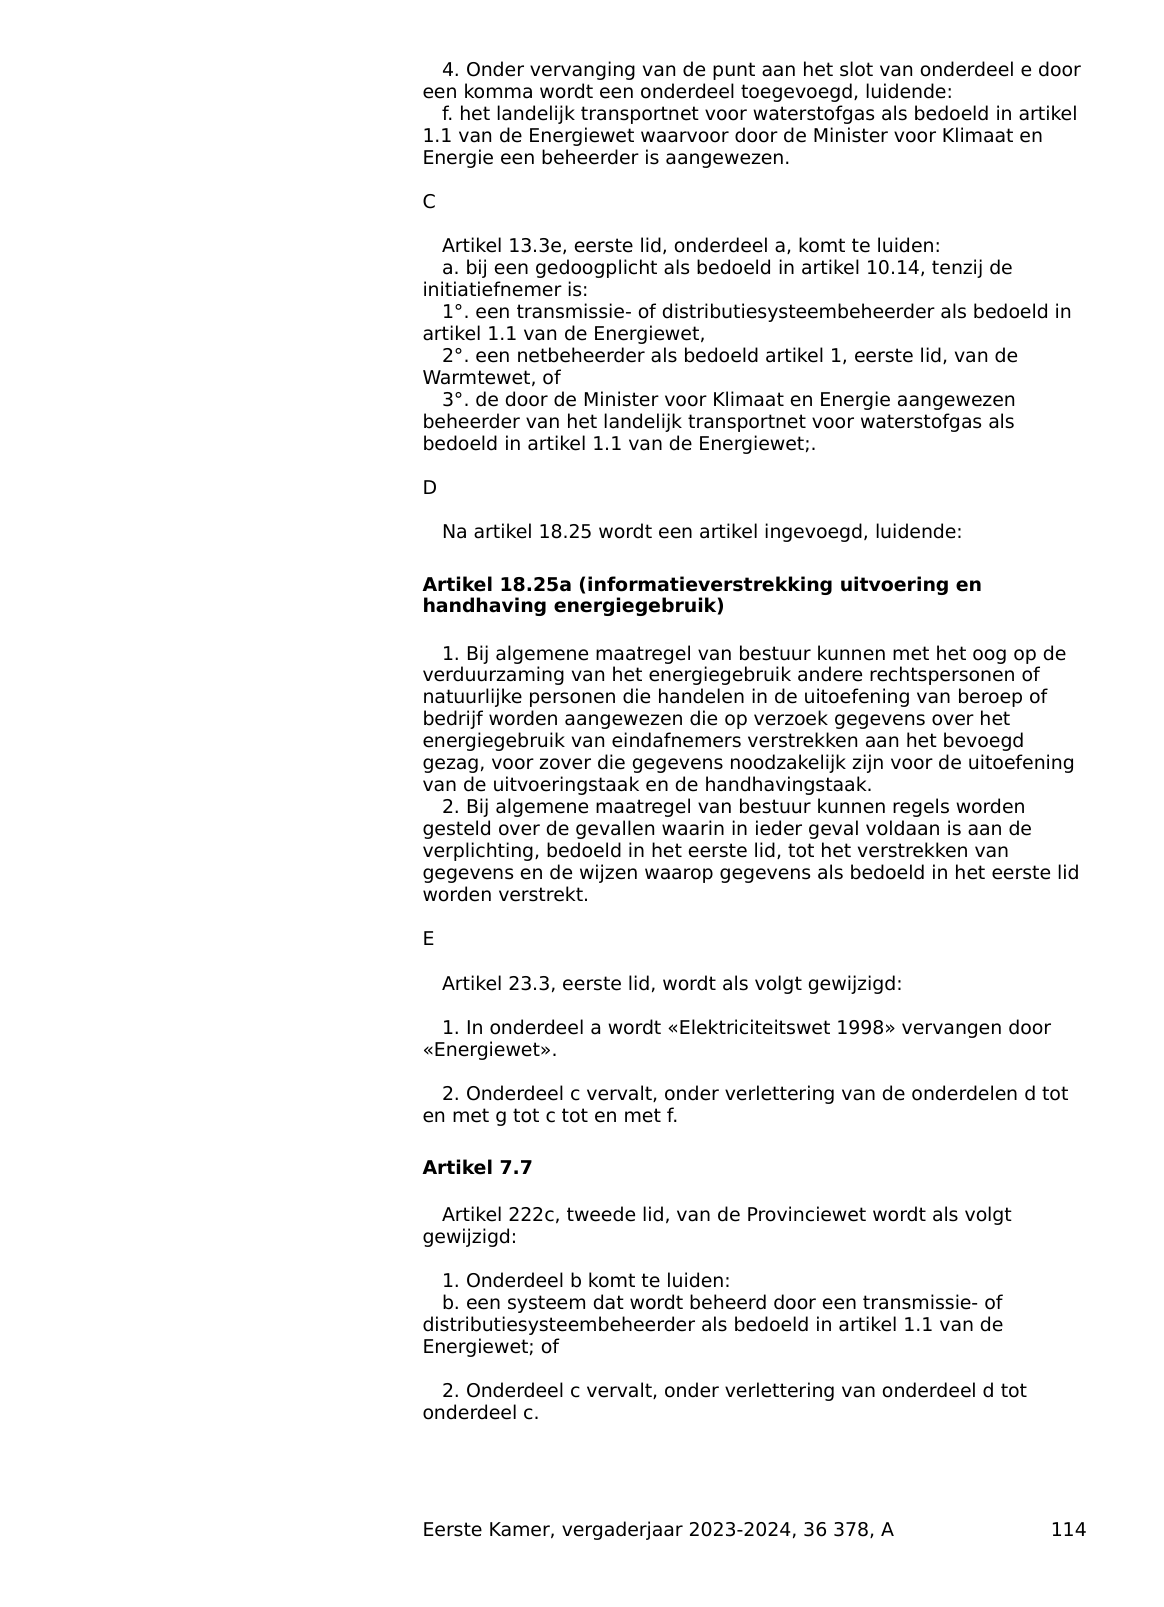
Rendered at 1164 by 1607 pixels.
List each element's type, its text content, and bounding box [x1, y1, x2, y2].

text Artikel 13.3e, eerste lid, onderdeel a, komt te luiden: [422, 235, 1087, 257]
subtitle Artikel 7.7 [422, 1157, 1087, 1179]
text 4. Onder vervanging van de punt aan het slot van onderdeel e door een komma wordt een onderdeel toegevoegd, luidende: [422, 59, 1087, 103]
subtitle Artikel 18.25a (informatieverstrekking uitvoering en handhaving energiegebruik) [422, 573, 1087, 617]
text 2. Onderdeel c vervalt, onder verlettering van de onderdelen d tot en met g tot c tot en met f. [422, 1083, 1087, 1127]
text C [422, 191, 1087, 213]
text 3°. de door de Minister voor Klimaat en Energie aangewezen beheerder van het landelijk transportnet voor waterstofgas als bedoeld in artikel 1.1 van de Energiewet;. [422, 389, 1087, 455]
text f. het landelijk transportnet voor waterstofgas als bedoeld in artikel 1.1 van de Energiewet waarvoor door de Minister voor Klimaat en Energie een beheerder is aangewezen. [422, 103, 1087, 169]
text 2°. een netbeheerder als bedoeld artikel 1, eerste lid, van de Warmtewet, of [422, 345, 1087, 389]
text D [422, 477, 1087, 499]
text Na artikel 18.25 wordt een artikel ingevoegd, luidende: [422, 521, 1087, 543]
text 1. Bij algemene maatregel van bestuur kunnen met het oog op de verduurzaming van het energiegebruik andere rechtspersonen of natuurlijke personen die handelen in de uitoefening van beroep of bedrijf worden aangewezen die op verzoek gegevens over het energiegebruik van eindafnemers verstrekken aan het bevoegd gezag, voor zover die gegevens noodzakelijk zijn voor de uitoefening van de uitvoeringstaak en de handhavingstaak. [422, 642, 1087, 796]
text 1°. een transmissie- of distributiesysteembeheerder als bedoeld in artikel 1.1 van de Energiewet, [422, 301, 1087, 345]
text Artikel 23.3, eerste lid, wordt als volgt gewijzigd: [422, 972, 1087, 994]
text 1. Onderdeel b komt te luiden: [422, 1270, 1087, 1292]
text 1. In onderdeel a wordt «Elektriciteitswet 1998» vervangen door «Energiewet». [422, 1017, 1087, 1061]
text b. een systeem dat wordt beheerd door een transmissie- of distributiesysteembeheerder als bedoeld in artikel 1.1 van de Energiewet; of [422, 1292, 1087, 1358]
text E [422, 928, 1087, 950]
text 2. Onderdeel c vervalt, onder verlettering van onderdeel d tot onderdeel c. [422, 1380, 1087, 1424]
text 2. Bij algemene maatregel van bestuur kunnen regels worden gesteld over de gevallen waarin in ieder geval voldaan is aan de verplichting, bedoeld in het eerste lid, tot het verstrekken van gegevens en de wijzen waarop gegevens als bedoeld in het eerste lid worden verstrekt. [422, 796, 1087, 906]
text Artikel 222c, tweede lid, van de Provinciewet wordt als volgt gewijzigd: [422, 1204, 1087, 1248]
text a. bij een gedoogplicht als bedoeld in artikel 10.14, tenzij de initiatiefnemer is: [422, 257, 1087, 301]
